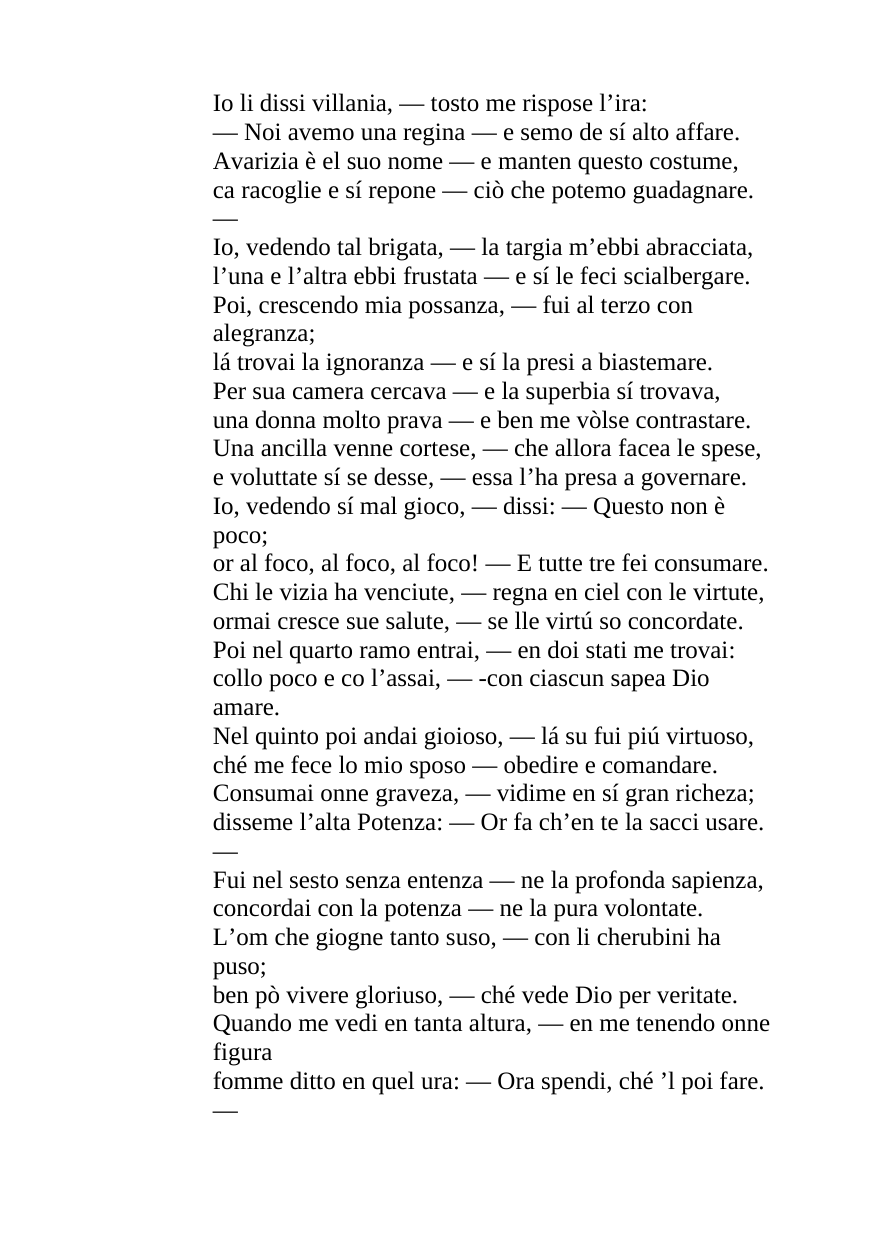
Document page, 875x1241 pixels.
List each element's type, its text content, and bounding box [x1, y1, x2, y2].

text L’om che giogne tanto suso, — con li cherubini ha puso; ben pò vivere gloriuso, — ché vede Dio per veritate. [213, 922, 779, 1008]
text Io, vedendo sí mal gioco, — dissi: — Questo non è poco; or al foco, al foco, al foco! — E tutte tre fei consumare. [213, 491, 779, 577]
text Io li dissi villania, — tosto me rispose l’ira: — Noi avemo una regina — e semo de sí alto affare. [213, 88, 779, 146]
text Chi le vizia ha venciute, — regna en ciel con le virtute, ormai cresce sue salute, — se lle virtú so concordate. [213, 577, 779, 635]
text Quando me vedi en tanta altura, — en me tenendo onne figura fomme ditto en quel ura: — Ora spendi, ché ’l poi fare. — [213, 1008, 779, 1123]
text Nel quinto poi andai gioioso, — lá su fui piú virtuoso, ché me fece lo mio sposo — obedire e comandare. [213, 721, 779, 778]
text Poi nel quarto ramo entrai, — en doi stati me trovai: collo poco e co l’assai, — -con ciascun sapea Dio amare. [213, 635, 779, 721]
text Per sua camera cercava — e la superbia sí trovava, una donna molto prava — e ben me vòlse contrastare. [213, 376, 779, 433]
text Consumai onne graveza, — vidime en sí gran richeza; disseme l’alta Potenza: — Or fa ch’en te la sacci usare. — [213, 778, 779, 865]
text Poi, crescendo mia possanza, — fui al terzo con alegranza; lá trovai la ignoranza — e sí la presi a biastemare. [213, 290, 779, 376]
text Io, vedendo tal brigata, — la targia m’ebbi abracciata, l’una e l’altra ebbi frustata — e sí le feci scialbergare. [213, 232, 779, 290]
text Avarizia è el suo nome — e manten questo costume, ca racoglie e sí repone — ciò che potemo guadagnare. — [213, 146, 779, 232]
text Fui nel sesto senza entenza — ne la profonda sapienza, concordai con la potenza — ne la pura volontate. [213, 865, 779, 922]
text Una ancilla venne cortese, — che allora facea le spese, e voluttate sí se desse, — essa l’ha presa a governare. [213, 433, 779, 491]
